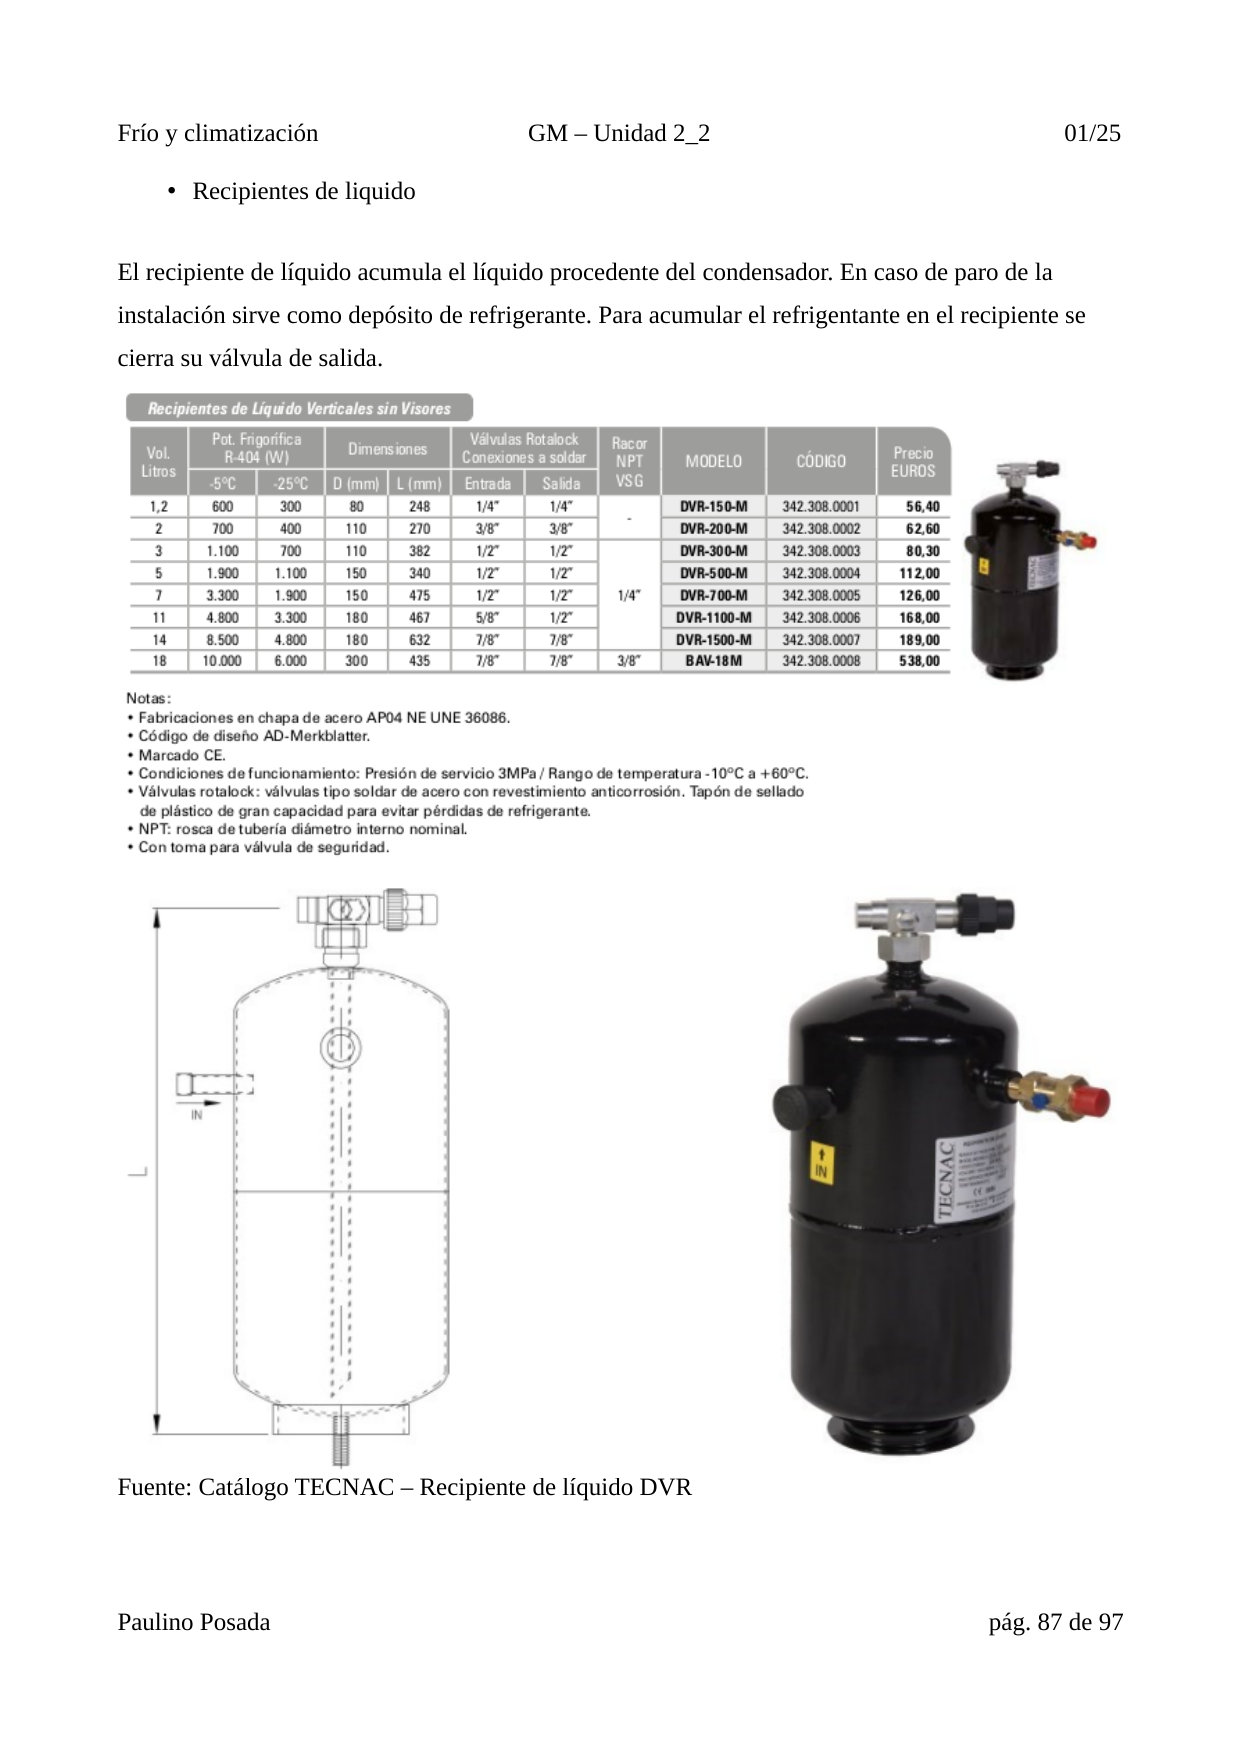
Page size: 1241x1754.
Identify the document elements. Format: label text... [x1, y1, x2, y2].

text Fuente: Catálogo TECNAC – Recipiente de líquido DVR [117, 1478, 1123, 1501]
text El recipiente de líquido acumula el líquido procedente del condensador. En caso de paro de la instalación sirve como depósito de refrigerante. Para acumular el refrigentante en el recipiente se cierra su válvula de salida. [117, 257, 1123, 372]
list Recipientes de liquido [167, 176, 1123, 205]
picture [117, 388, 1124, 1478]
